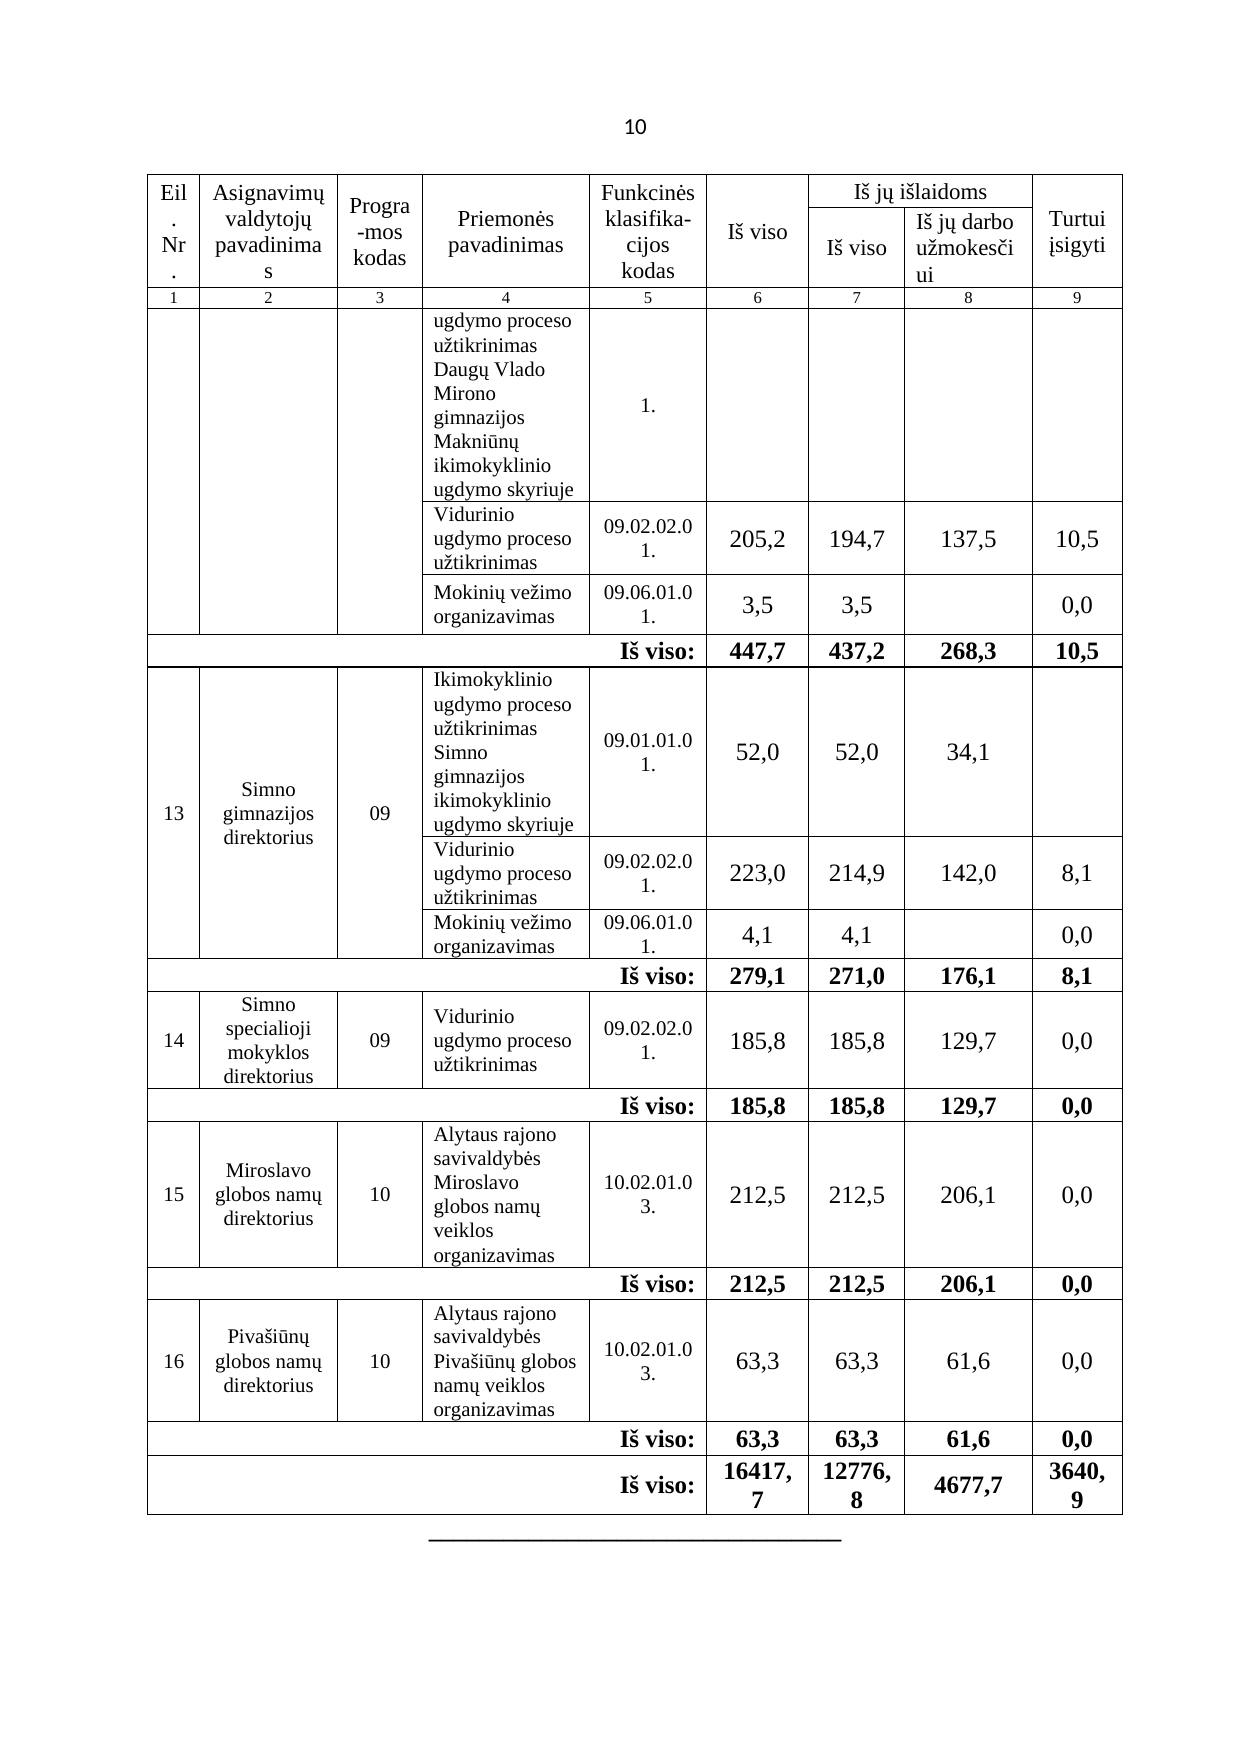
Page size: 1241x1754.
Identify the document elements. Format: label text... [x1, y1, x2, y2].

table_cell 185,8 [809, 992, 904, 1088]
table_cell 10.02.01.03. [590, 1300, 706, 1421]
table_header Turtui įsigyti [1033, 175, 1122, 287]
table_cell 52,0 [707, 668, 808, 836]
table_cell 0,0 [1033, 910, 1122, 958]
table_header Iš viso [707, 175, 808, 287]
table_cell [809, 309, 904, 501]
table_cell 4,1 [707, 910, 808, 958]
table_cell 10 [338, 1122, 422, 1267]
table_cell 09.06.01.01. [590, 575, 706, 633]
table_cell 16 [148, 1300, 199, 1421]
table_cell Iš viso: [148, 635, 706, 666]
table_cell 271,0 [809, 959, 904, 991]
table_cell 129,7 [905, 1089, 1032, 1121]
table_cell Iš jų darbo užmokesčiui [905, 208, 1032, 287]
table_cell 5 [590, 288, 706, 307]
table_cell 8 [905, 288, 1032, 307]
table_cell 16417,7 [707, 1456, 808, 1514]
table_cell Ikimokyklinio ugdymo proceso užtikrinimas Simno gimnazijos ikimokyklinio ugdymo skyriuje [423, 668, 589, 836]
table_cell 09.01.01.01. [590, 668, 706, 836]
table_cell 09.02.02.01. [590, 502, 706, 574]
table_cell Vidurinio ugdymo proceso užtikrinimas [423, 837, 589, 909]
table_cell 0,0 [1033, 1122, 1122, 1267]
table_cell 3 [338, 288, 422, 307]
table_cell [905, 309, 1032, 501]
table_cell Simno specialioji mokyklos direktorius [200, 992, 337, 1088]
table_cell 212,5 [707, 1122, 808, 1267]
table_cell [338, 309, 422, 633]
table_cell 0,0 [1033, 992, 1122, 1088]
table_cell 214,9 [809, 837, 904, 909]
table_cell [1033, 668, 1122, 836]
table_cell Alytaus rajono savivaldybės Pivašiūnų globos namų veiklos organizavimas [423, 1300, 589, 1421]
table_cell 1. [590, 309, 706, 501]
table_header Priemonės pavadinimas [423, 175, 589, 287]
table_cell Simno gimnazijos direktorius [200, 668, 337, 958]
table_cell [1033, 309, 1122, 501]
table_cell 137,5 [905, 502, 1032, 574]
table_cell 129,7 [905, 992, 1032, 1088]
table_cell 268,3 [905, 635, 1032, 666]
table_cell Alytaus rajono savivaldybės Miroslavo globos namų veiklos organizavimas [423, 1122, 589, 1267]
table_cell 223,0 [707, 837, 808, 909]
table_header Asignavimų valdytojų pavadinimas [200, 175, 337, 287]
table_cell 6 [707, 288, 808, 307]
table_cell 142,0 [905, 837, 1032, 909]
table_cell 10,5 [1033, 502, 1122, 574]
table_cell 09.06.01.01. [590, 910, 706, 958]
table_cell 10 [338, 1300, 422, 1421]
table_cell Mokinių vežimo organizavimas [423, 910, 589, 958]
table_cell 185,8 [707, 1089, 808, 1121]
table_cell ugdymo proceso užtikrinimas Daugų Vlado Mirono gimnazijos Makniūnų ikimokyklinio ugdymo skyriuje [423, 309, 589, 501]
table_cell Mokinių vežimo organizavimas [423, 575, 589, 633]
table_cell Iš viso: [148, 959, 706, 991]
table_cell 206,1 [905, 1122, 1032, 1267]
table_cell 63,3 [707, 1422, 808, 1455]
table_cell 185,8 [707, 992, 808, 1088]
table_cell 205,2 [707, 502, 808, 574]
table_cell 8,1 [1033, 959, 1122, 991]
table_cell 4 [423, 288, 589, 307]
table_cell 09.02.02.01. [590, 992, 706, 1088]
table_cell Vidurinio ugdymo proceso užtikrinimas [423, 992, 589, 1088]
table_cell [905, 575, 1032, 633]
table_cell 176,1 [905, 959, 1032, 991]
table_cell Iš viso: [148, 1422, 706, 1455]
table_cell 0,0 [1033, 1300, 1122, 1421]
table_cell 0,0 [1033, 1089, 1122, 1121]
table_cell 8,1 [1033, 837, 1122, 909]
table_cell 09 [338, 668, 422, 958]
table_cell 212,5 [707, 1268, 808, 1299]
table_cell 185,8 [809, 1089, 904, 1121]
table_cell 2 [200, 288, 337, 307]
table_cell 9 [1033, 288, 1122, 307]
table_cell 7 [809, 288, 904, 307]
table_cell 3,5 [809, 575, 904, 633]
table_header Eil. Nr. [148, 175, 199, 287]
text _________________________________ [148, 1515, 1122, 1543]
table_cell 61,6 [905, 1422, 1032, 1455]
table_header Funkcinės klasifika-cijos kodas [590, 175, 706, 287]
table_cell [200, 309, 337, 633]
table_cell 09.02.02.01. [590, 837, 706, 909]
table_header Progra-mos kodas [338, 175, 422, 287]
table_cell 14 [148, 992, 199, 1088]
table_cell Pivašiūnų globos namų direktorius [200, 1300, 337, 1421]
table_cell 63,3 [707, 1300, 808, 1421]
table_cell Iš viso: [148, 1268, 706, 1299]
table_cell 12776,8 [809, 1456, 904, 1514]
table_cell 13 [148, 668, 199, 958]
table_cell 0,0 [1033, 575, 1122, 633]
table_cell [905, 910, 1032, 958]
table_cell 52,0 [809, 668, 904, 836]
table_cell 34,1 [905, 668, 1032, 836]
table_cell Iš viso: [148, 1089, 706, 1121]
table_cell 09 [338, 992, 422, 1088]
table_cell Miroslavo globos namų direktorius [200, 1122, 337, 1267]
table_cell 437,2 [809, 635, 904, 666]
table_cell Vidurinio ugdymo proceso užtikrinimas [423, 502, 589, 574]
table_cell 61,6 [905, 1300, 1032, 1421]
table_cell [707, 309, 808, 501]
table_header Iš jų išlaidoms [809, 175, 1032, 207]
table_cell 0,0 [1033, 1268, 1122, 1299]
table_cell 3,5 [707, 575, 808, 633]
table_cell 194,7 [809, 502, 904, 574]
table_cell 206,1 [905, 1268, 1032, 1299]
table_cell 15 [148, 1122, 199, 1267]
table_cell [148, 309, 199, 633]
table_cell Iš viso [809, 208, 904, 287]
table_cell 1 [148, 288, 199, 307]
table_cell 10,5 [1033, 635, 1122, 666]
table_cell 212,5 [809, 1122, 904, 1267]
table_cell 63,3 [809, 1422, 904, 1455]
table_cell 0,0 [1033, 1422, 1122, 1455]
table_cell 4677,7 [905, 1456, 1032, 1514]
table_cell 447,7 [707, 635, 808, 666]
table_cell 3640,9 [1033, 1456, 1122, 1514]
table_cell 212,5 [809, 1268, 904, 1299]
table_cell 279,1 [707, 959, 808, 991]
table_cell Iš viso: [148, 1456, 706, 1514]
table_cell 63,3 [809, 1300, 904, 1421]
table_cell 4,1 [809, 910, 904, 958]
table_cell 10.02.01.03. [590, 1122, 706, 1267]
